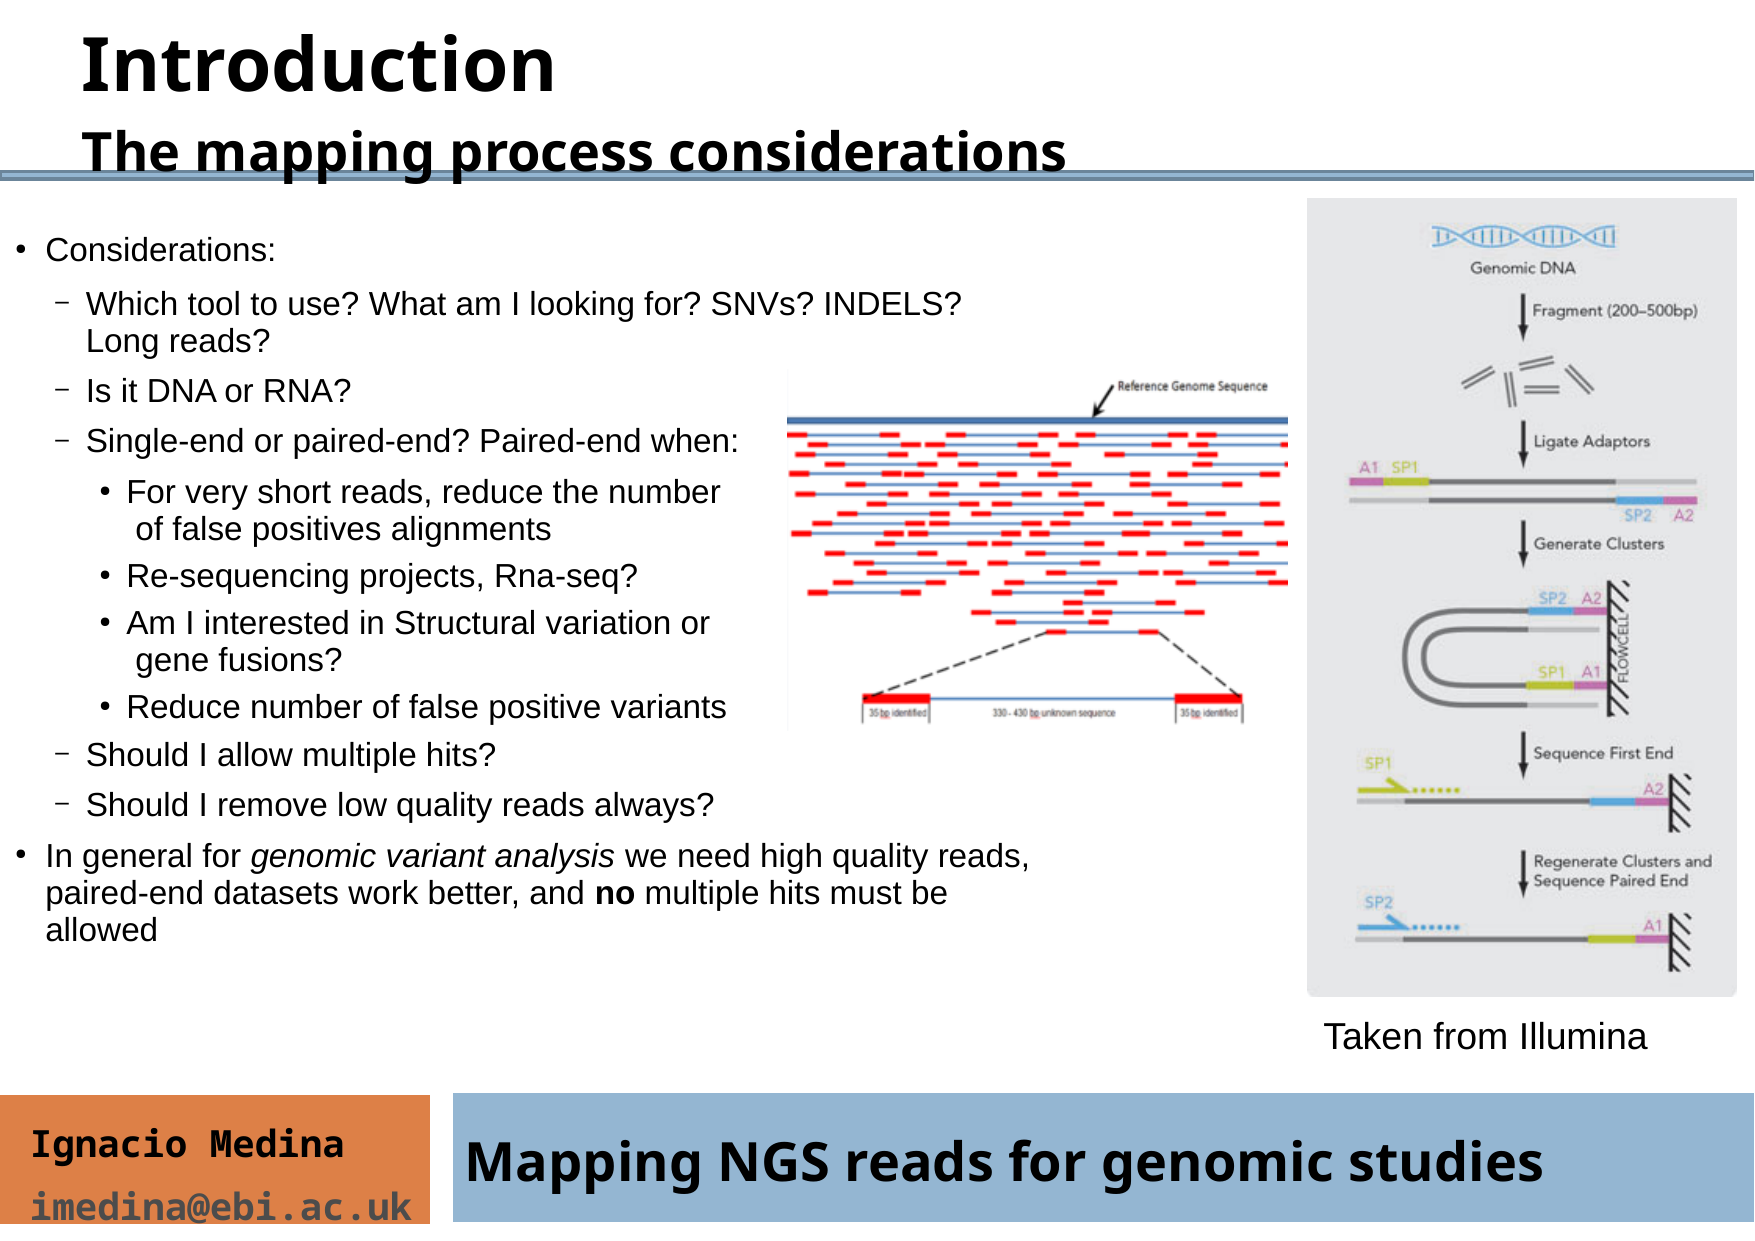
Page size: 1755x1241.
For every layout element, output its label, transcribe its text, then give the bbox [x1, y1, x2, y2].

text_box [0, 171, 284, 179]
text_box Introduction The mapping process considerations [67, 3, 1688, 169]
text_box Ignacio Medina imedina@ebi.ac.uk [15, 1110, 436, 1224]
text_box [429, 171, 453, 179]
picture [1307, 198, 1737, 997]
text_box Taken from Illumina [1308, 1008, 1744, 1066]
list Considerations: Which tool to use? What am I looking for? SNVs? INDELS? Long reads? Is it DNA or RNA? Single-end or paired-end? Paired-end when: For very short reads, reduce the number of false positives alignments Re-sequencing projects, Rna-seq? Am I interested in Structural variation or gene fusions? Reduce number of false positive variants Should I allow multiple hits? Should I remove low quality reads always? In general for genomic variant analysis we need high quality reads, paired-end datasets work better, and no multiple hits must be allowed [5, 231, 1033, 951]
text_box [292, 171, 318, 179]
text_box [461, 171, 1754, 179]
text_box Mapping NGS reads for genomic studies [450, 1116, 1726, 1195]
picture [1033, 369, 1288, 731]
text_box [326, 171, 423, 179]
